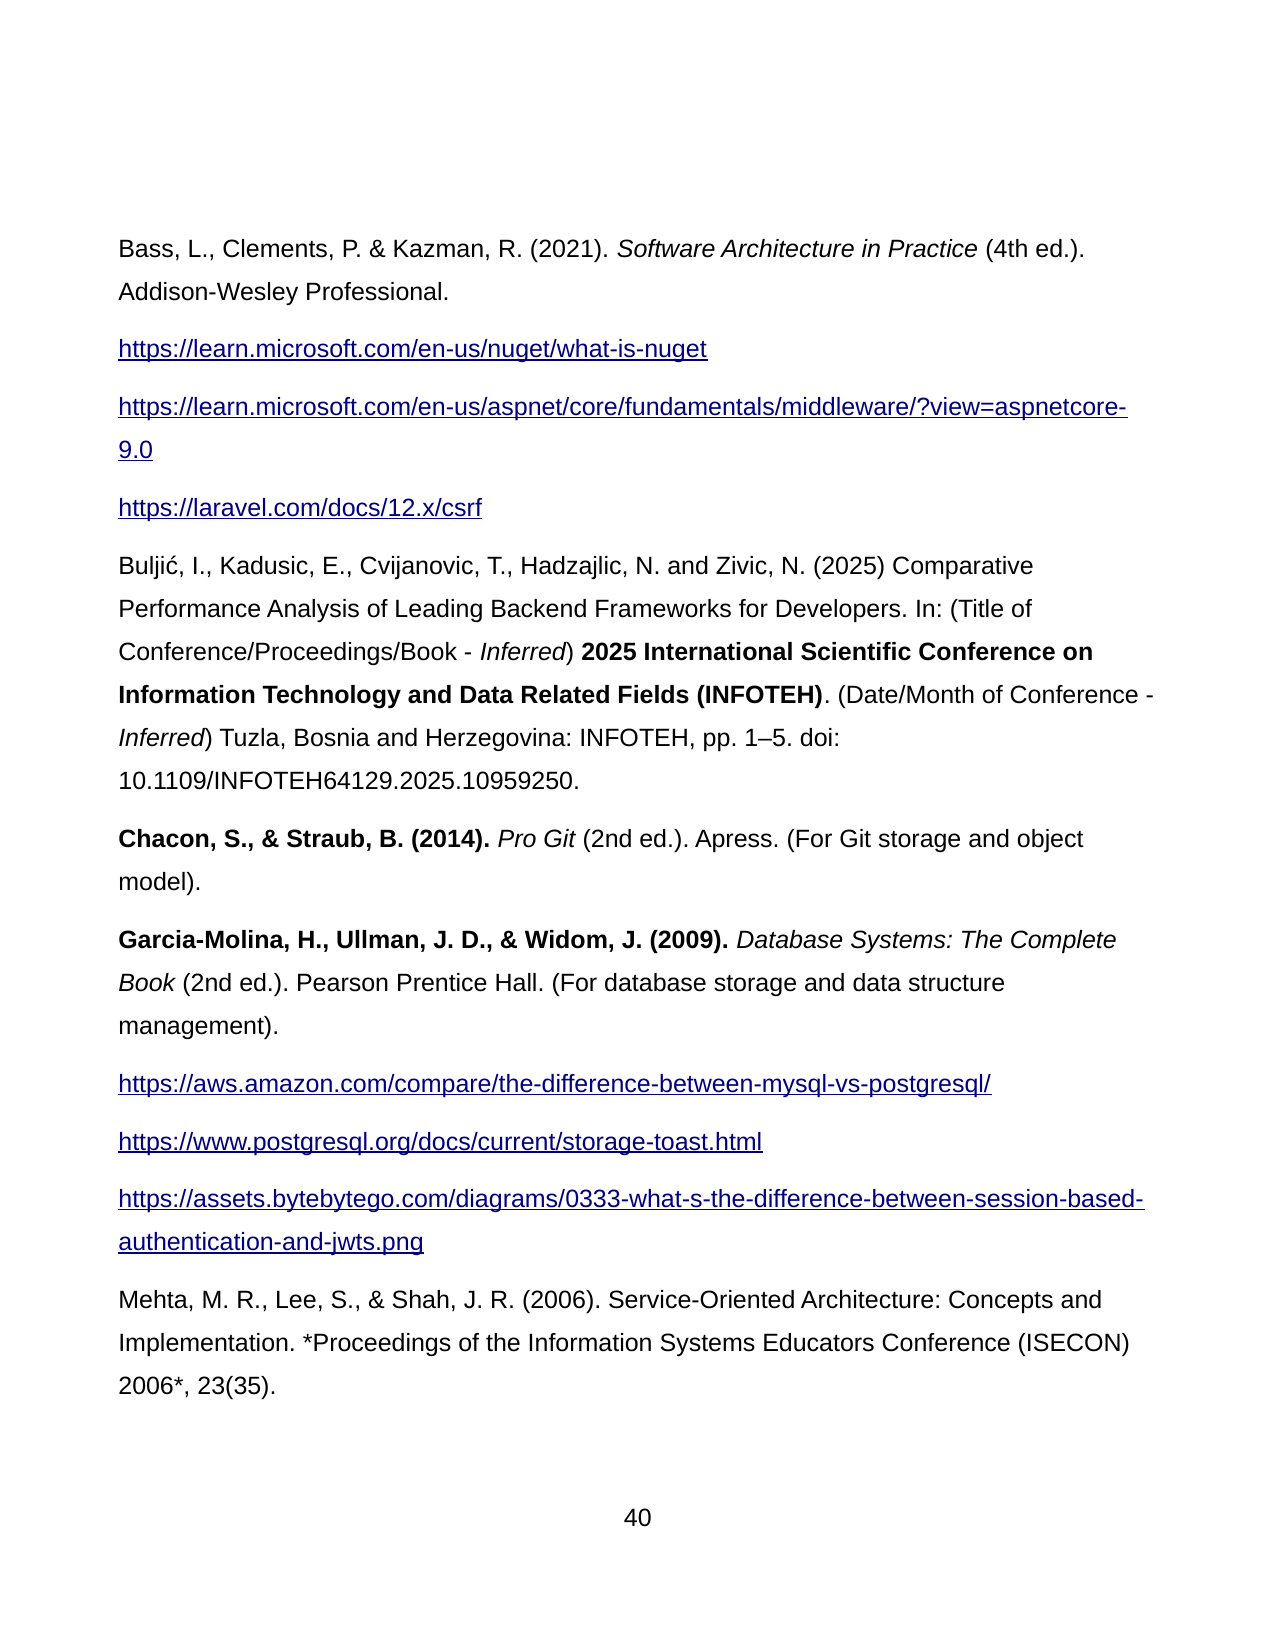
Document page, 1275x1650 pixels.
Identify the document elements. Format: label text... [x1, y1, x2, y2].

text https://learn.microsoft.com/en-us/nuget/what-is-nuget [118, 334, 1157, 363]
text Mehta, M. R., Lee, S., & Shah, J. R. (2006). Service-Oriented Architecture: Concepts and Implementation. *Proceedings of the Information Systems Educators Conference (ISECON) 2006*, 23(35). [118, 1285, 1157, 1400]
text Buljić, I., Kadusic, E., Cvijanovic, T., Hadzajlic, N. and Zivic, N. (2025) Comparative Performance Analysis of Leading Backend Frameworks for Developers. In: (Title of Conference/Proceedings/Book - Inferred) 2025 International Scientific Conference on Information Technology and Data Related Fields (INFOTEH). (Date/Month of Conference - Inferred) Tuzla, Bosnia and Herzegovina: INFOTEH, pp. 1–5. doi: 10.1109/INFOTEH64129.2025.10959250. [118, 551, 1157, 795]
text https://learn.microsoft.com/en-us/aspnet/core/fundamentals/middleware/?view=aspnetcore-9.0 [118, 392, 1157, 464]
text Chacon, S., & Straub, B. (2014). Pro Git (2nd ed.). Apress. (For Git storage and object model). [118, 824, 1157, 896]
text Garcia-Molina, H., Ullman, J. D., & Widom, J. (2009). Database Systems: The Complete Book (2nd ed.). Pearson Prentice Hall. (For database storage and data structure management). [118, 925, 1157, 1040]
text Bass, L., Clements, P. & Kazman, R. (2021). Software Architecture in Practice (4th ed.). Addison-Wesley Professional. [118, 233, 1157, 305]
text https://www.postgresql.org/docs/current/storage-toast.html [118, 1126, 1157, 1155]
text https://assets.bytebytego.com/diagrams/0333-what-s-the-difference-between-session-based-authentication-and-jwts.png [118, 1184, 1157, 1256]
text https://aws.amazon.com/compare/the-difference-between-mysql-vs-postgresql/ [118, 1069, 1157, 1097]
text https://laravel.com/docs/12.x/csrf [118, 493, 1157, 522]
